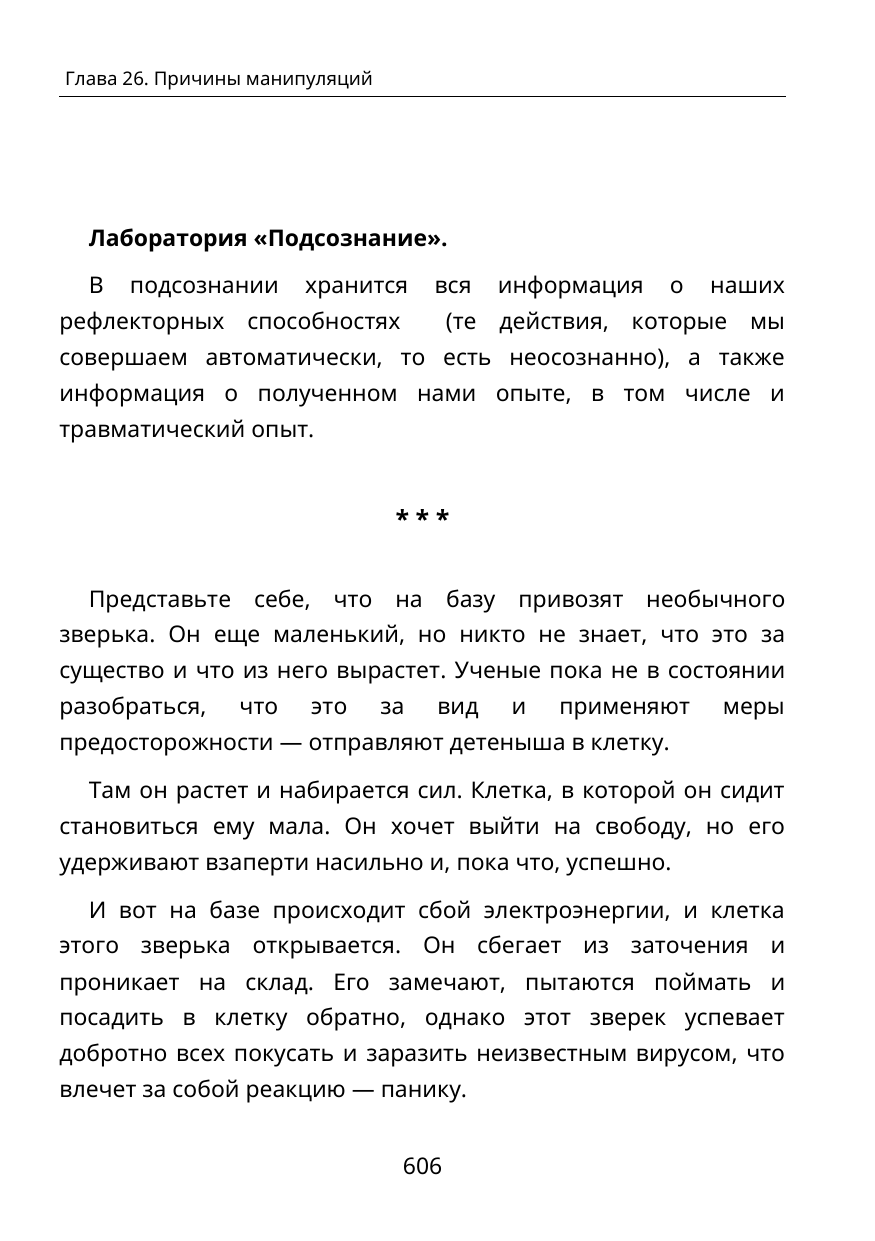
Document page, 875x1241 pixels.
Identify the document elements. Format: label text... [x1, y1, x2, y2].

text Там он растет и набирается сил. Клетка, в которой он сидит становиться ему мала. Он хочет выйти на свободу, но его удерживают взаперти насильно и, пока что, успешно. [59, 774, 786, 877]
text Представьте себе, что на базу привозят необычного зверька. Он еще маленький, но никто не знает, что это за существо и что из него вырастет. Ученые пока не в состоянии разобраться, что это за вид и применяют меры предосторожности — отправляют детеныша в клетку. [59, 582, 786, 757]
text И вот на базе происходит сбой электроэнергии, и клетка этого зверька открывается. Он сбегает из заточения и проникает на склад. Его замечают, пытаются поймать и посадить в клетку обратно, однако этот зверек успевает добротно всех покусать и заразить неизвестным вирусом, что влечет за собой реакцию — панику. [59, 893, 786, 1104]
subtitle * * * [59, 502, 786, 536]
text В подсознании хранится вся информация о наших рефлекторных способностях (те действия, которые мы совершаем автоматически, то есть неосознанно), а также информация о полученном нами опыте, в том числе и травматический опыт. [59, 269, 786, 444]
text Лаборатория «Подсознание». [59, 221, 786, 253]
